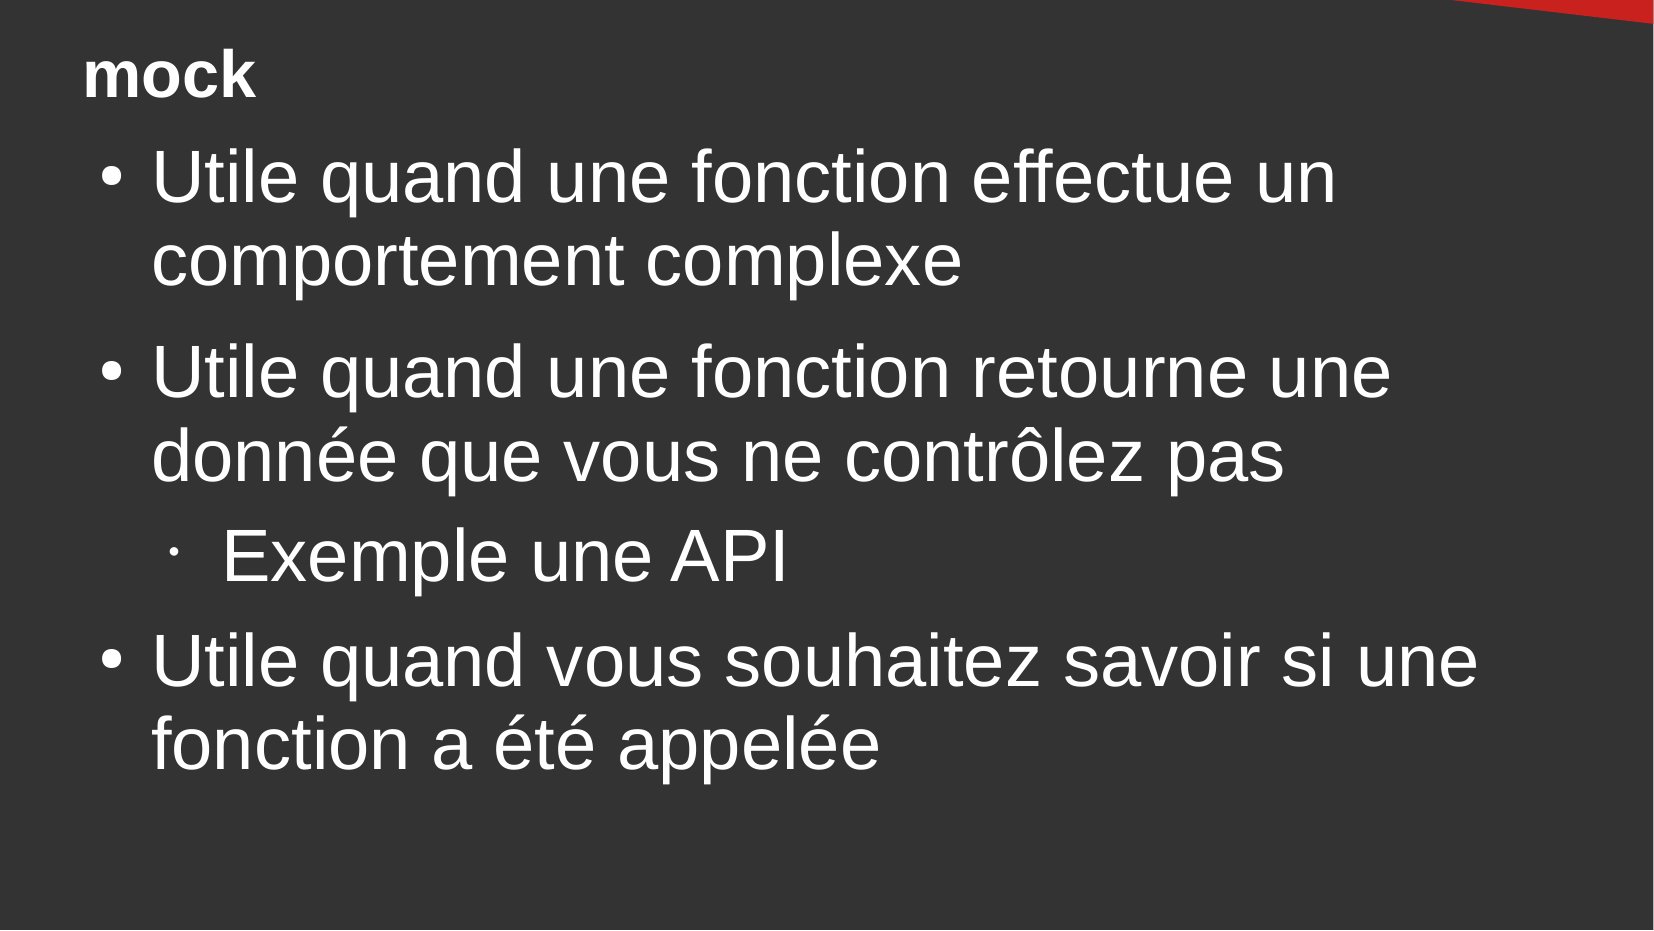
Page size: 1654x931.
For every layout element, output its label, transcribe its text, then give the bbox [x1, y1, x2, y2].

list Utile quand une fonction effectue un comportement complexe Utile quand une fonction retourne une donnée que vous ne contrôlez pas Exemple une API Utile quand vous souhaitez savoir si une fonction a été appelée [80, 135, 1619, 792]
text_box [1451, 0, 1654, 24]
title mock [82, 37, 1571, 112]
